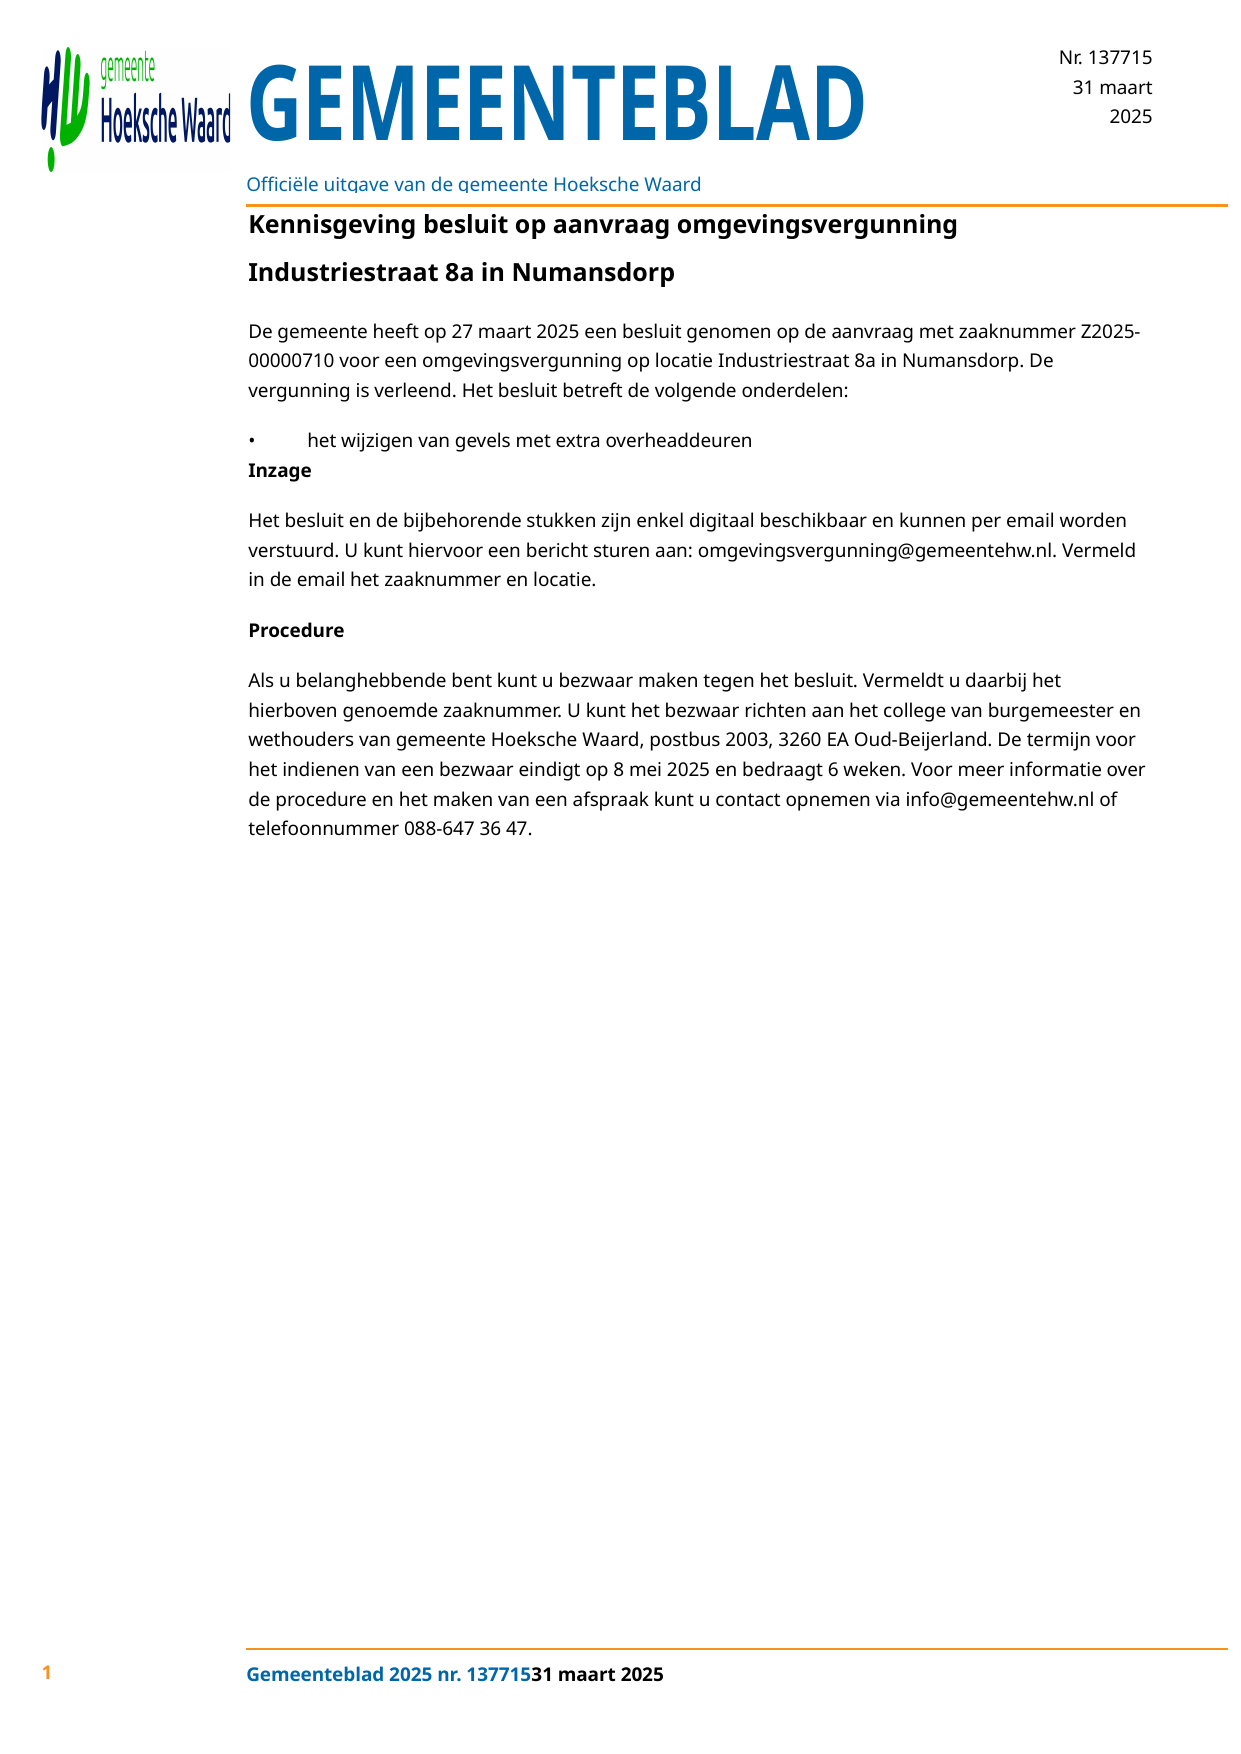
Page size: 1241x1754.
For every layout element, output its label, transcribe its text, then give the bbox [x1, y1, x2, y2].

text Kennisgeving besluit op aanvraag omgevingsvergunning Industriestraat 8a in Numansdorp [248, 207, 1152, 288]
text De gemeente heeft op 27 maart 2025 een besluit genomen op de aanvraag met zaaknummer Z2025-00000710 voor een omgevingsvergunning op locatie Industriestraat 8a in Numansdorp. De vergunning is verleend. Het besluit betreft de volgende onderdelen: [248, 318, 1152, 403]
picture [41, 47, 231, 172]
text Als u belanghebbende bent kunt u bezwaar maken tegen het besluit. Vermeldt u daarbij het hierboven genoemde zaaknummer. U kunt het bezwaar richten aan het college van burgemeester en wethouders van gemeente Hoeksche Waard, postbus 2003, 3260 EA Oud-Beijerland. De termijn voor het indienen van een bezwaar eindigt op 8 mei 2025 en bedraagt 6 weken. Voor meer informatie over de procedure en het maken van een afspraak kunt u contact opnemen via info@gemeentehw.nl of telefoonnummer 088-647 36 47. [248, 667, 1152, 841]
text Procedure [248, 617, 1152, 643]
text Inzage [248, 457, 1152, 483]
list het wijzigen van gevels met extra overheaddeuren [248, 427, 1152, 453]
text Het besluit en de bijbehorende stukken zijn enkel digitaal beschikbaar en kunnen per email worden verstuurd. U kunt hiervoor een bericht sturen aan: omgevingsvergunning@gemeentehw.nl. Vermeld in de email het zaaknummer en locatie. [248, 507, 1152, 592]
